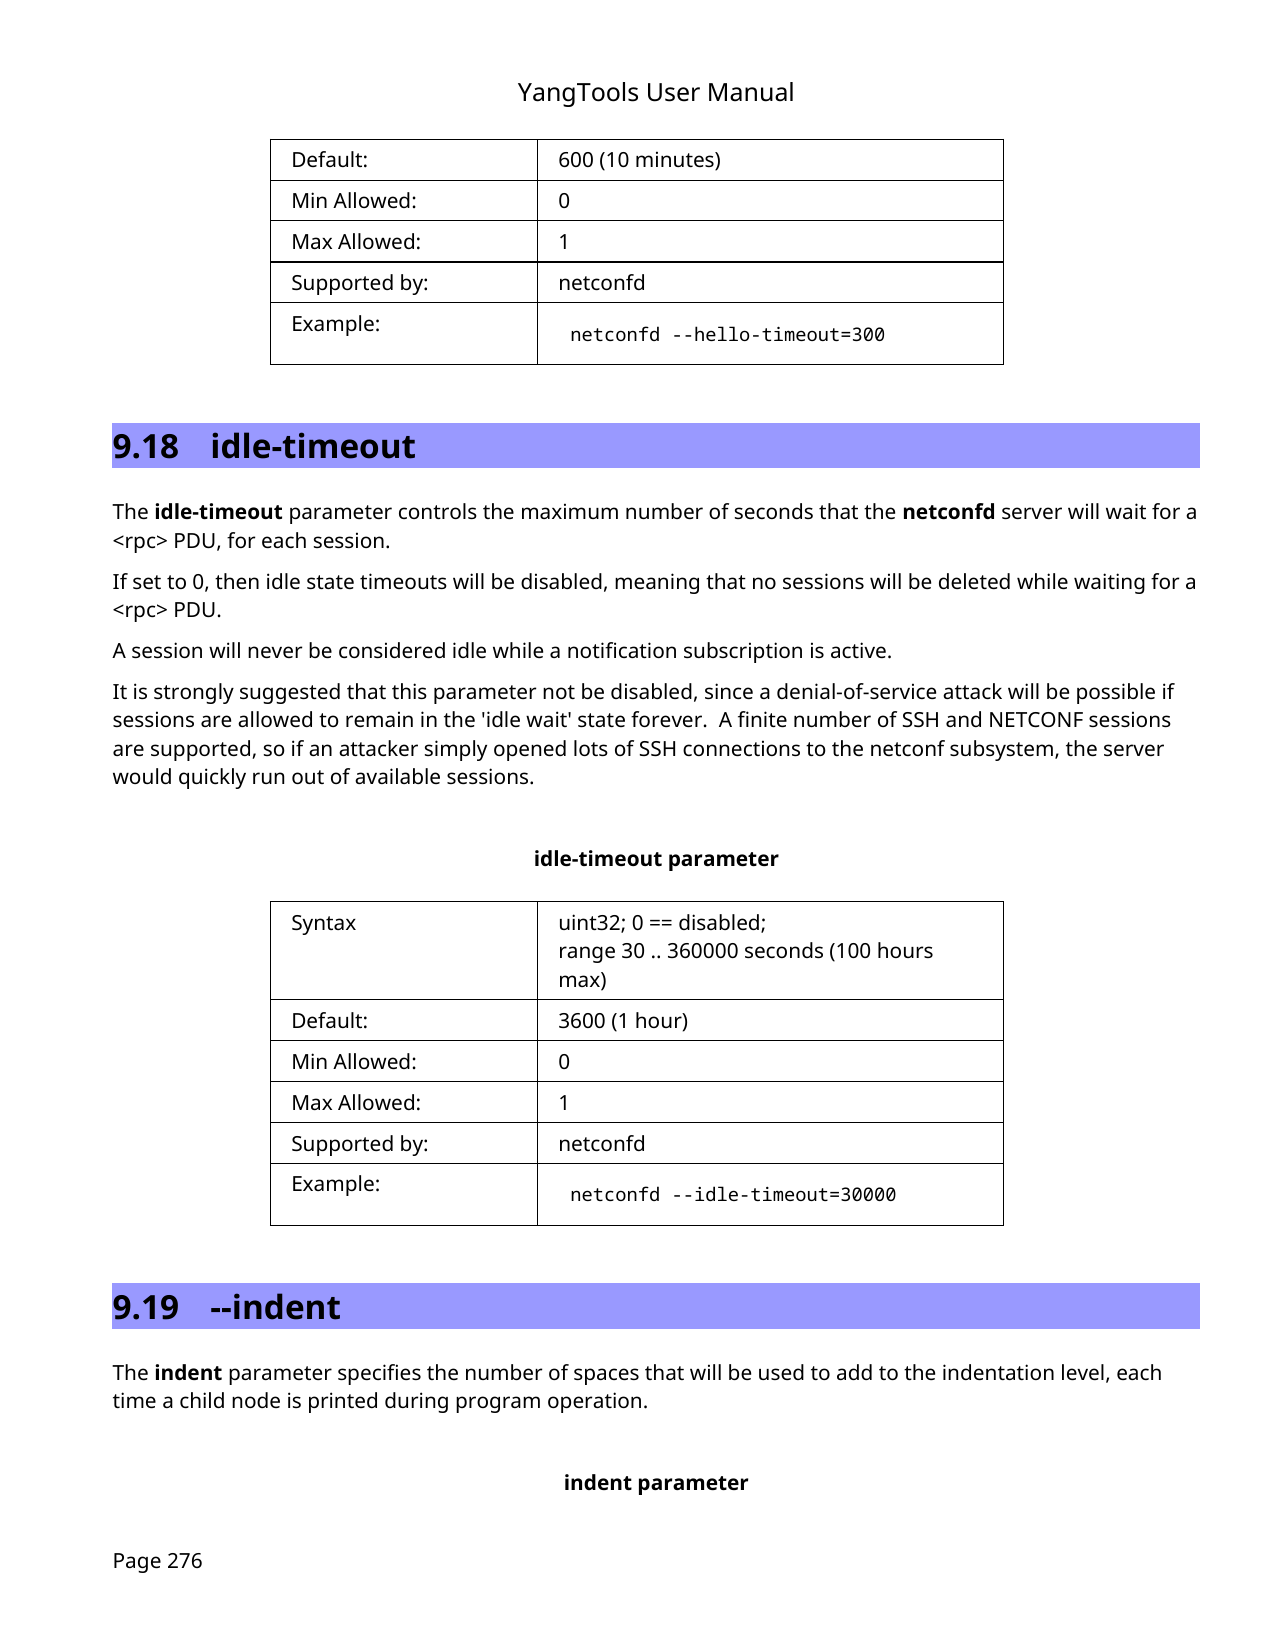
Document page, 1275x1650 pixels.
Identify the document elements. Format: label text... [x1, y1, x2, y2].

table_cell Min Allowed: [271, 1041, 537, 1081]
table_cell 1 [538, 1082, 1003, 1122]
subtitle idle-timeout parameter [127, 844, 1185, 873]
table_header uint32; 0 == disabled; range 30 .. 360000 seconds (100 hours max) [538, 902, 1003, 999]
table_cell 0 [538, 181, 1003, 220]
text The idle-timeout parameter controls the maximum number of seconds that the netconfd server will wait for a <rpc> PDU, for each session. [112, 497, 1200, 554]
table_cell Default: [271, 140, 537, 179]
text A session will never be considered idle while a notification subscription is active. [112, 636, 1200, 665]
table_header Syntax [271, 902, 537, 999]
text If set to 0, then idle state timeouts will be disabled, meaning that no sessions will be deleted while waiting for a <rpc> PDU. [112, 567, 1200, 624]
subtitle indent parameter [127, 1468, 1185, 1497]
table_cell Example: [271, 1164, 537, 1225]
table_cell netconfd [538, 1123, 1003, 1163]
table_cell Max Allowed: [271, 221, 537, 261]
table_cell Min Allowed: [271, 181, 537, 220]
table_cell 1 [538, 221, 1003, 261]
table_cell netconfd --idle-timeout=30000 [538, 1164, 1003, 1225]
table_cell 3600 (1 hour) [538, 1000, 1003, 1040]
table_cell 600 (10 minutes) [538, 140, 1003, 179]
table_cell netconfd [538, 263, 1003, 302]
table_cell Supported by: [271, 1123, 537, 1163]
table_cell netconfd --hello-timeout=300 [538, 303, 1003, 364]
table_cell Supported by: [271, 263, 537, 302]
table_cell Example: [271, 303, 537, 364]
table_cell Default: [271, 1000, 537, 1040]
text The indent parameter specifies the number of spaces that will be used to add to the indentation level, each time a child node is printed during program operation. [112, 1358, 1200, 1415]
subtitle --indent [112, 1283, 1200, 1329]
subtitle idle-timeout [112, 423, 1200, 468]
text It is strongly suggested that this parameter not be disabled, since a denial-of-service attack will be possible if sessions are allowed to remain in the 'idle wait' state forever. A finite number of SSH and NETCONF sessions are supported, so if an attacker simply opened lots of SSH connections to the netconf subsystem, the server would quickly run out of available sessions. [112, 677, 1200, 791]
table_cell Max Allowed: [271, 1082, 537, 1122]
table_cell 0 [538, 1041, 1003, 1081]
